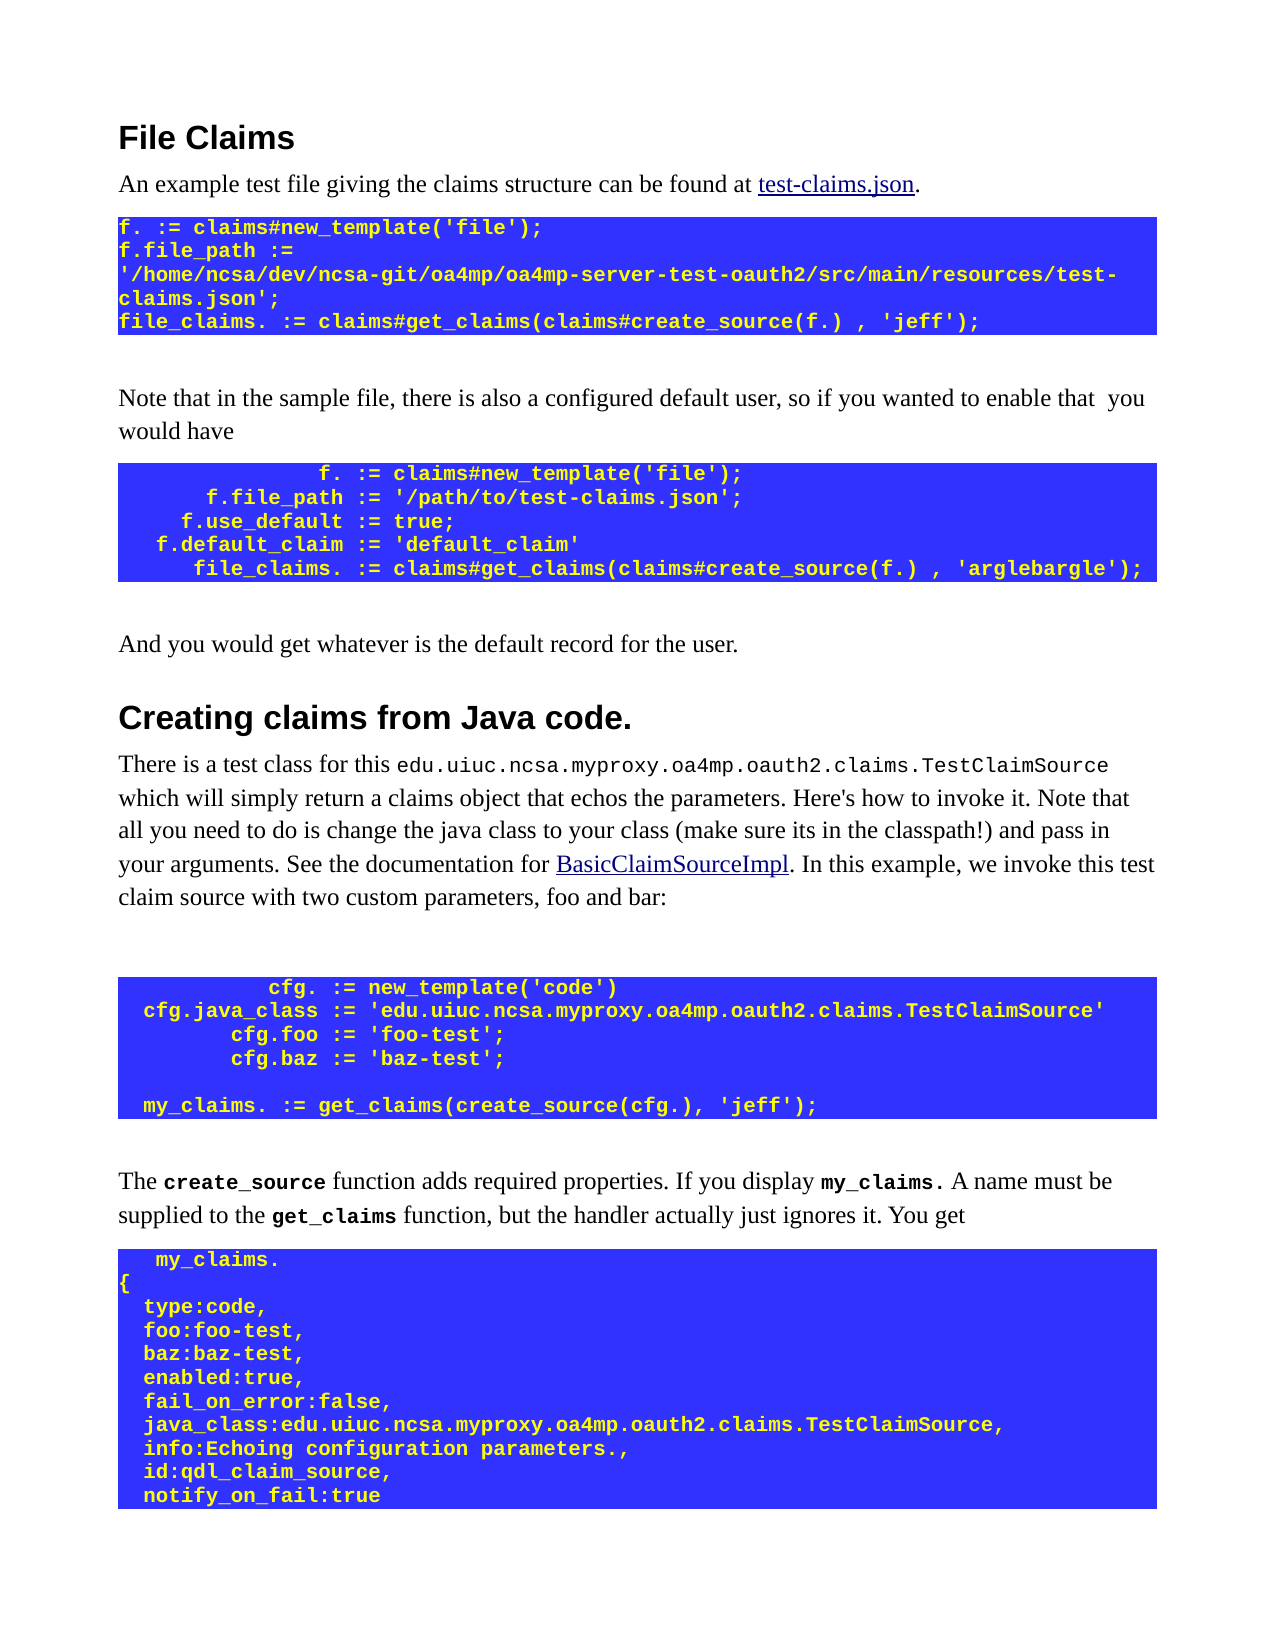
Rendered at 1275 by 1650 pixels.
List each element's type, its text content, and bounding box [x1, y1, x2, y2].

text f. := claims#new_template('file'); [118, 463, 1157, 487]
subtitle File Claims [118, 118, 1157, 157]
text enabled:true, [118, 1367, 1157, 1391]
text cfg.java_class := 'edu.uiuc.ncsa.myproxy.oa4mp.oauth2.claims.TestClaimSource' [118, 1001, 1157, 1024]
text And you would get whatever is the default record for the user. [118, 629, 1157, 658]
text There is a test class for this edu.uiuc.ncsa.myproxy.oa4mp.oauth2.claims.TestClaimSource which will simply return a claims object that echos the parameters. Here's how to invoke it. Note that all you need to do is change the java class to your class (make sure its in the classpath!) and pass in your arguments. See the documentation for BasicClaimSourceImpl. In this example, we invoke this test claim source with two custom parameters, foo and bar: [118, 749, 1157, 910]
text id:qdl_claim_source, [118, 1462, 1157, 1485]
text cfg.foo := 'foo-test'; [118, 1024, 1157, 1048]
text type:code, [118, 1296, 1157, 1320]
text cfg. := new_template('code') [118, 977, 1157, 1001]
text java_class:edu.uiuc.ncsa.myproxy.oa4mp.oauth2.claims.TestClaimSource, [118, 1414, 1157, 1438]
text notify_on_fail:true [118, 1485, 1157, 1509]
text f.default_claim := 'default_claim' [118, 534, 1157, 558]
text my_claims. [118, 1249, 1157, 1272]
text fail_on_error:false, [118, 1391, 1157, 1414]
text file_claims. := claims#get_claims(claims#create_source(f.) , 'arglebargle'); [118, 558, 1157, 582]
text cfg.baz := 'baz-test'; [118, 1048, 1157, 1071]
text An example test file giving the claims structure can be found at test-claims.json. [118, 169, 1157, 198]
text foo:foo-test, [118, 1320, 1157, 1343]
text f.file_path := '/home/ncsa/dev/ncsa-git/oa4mp/oa4mp-server-test-oauth2/src/main/resources/test-claims.json'; [118, 241, 1157, 311]
text Note that in the sample file, there is also a configured default user, so if you wanted to enable that you would have [118, 383, 1157, 444]
text f.file_path := '/path/to/test-claims.json'; [118, 487, 1157, 511]
text f.use_default := true; [118, 511, 1157, 534]
text my_claims. := get_claims(create_source(cfg.), 'jeff'); [118, 1095, 1157, 1119]
text The create_source function adds required properties. If you display my_claims. A name must be supplied to the get_claims function, but the handler actually just ignores it. You get [118, 1166, 1157, 1230]
text file_claims. := claims#get_claims(claims#create_source(f.) , 'jeff'); [118, 311, 1157, 335]
text { [118, 1272, 1157, 1296]
text info:Echoing configuration parameters., [118, 1438, 1157, 1462]
subtitle Creating claims from Java code. [118, 698, 1157, 736]
text baz:baz-test, [118, 1343, 1157, 1367]
text f. := claims#new_template('file'); [118, 217, 1157, 241]
